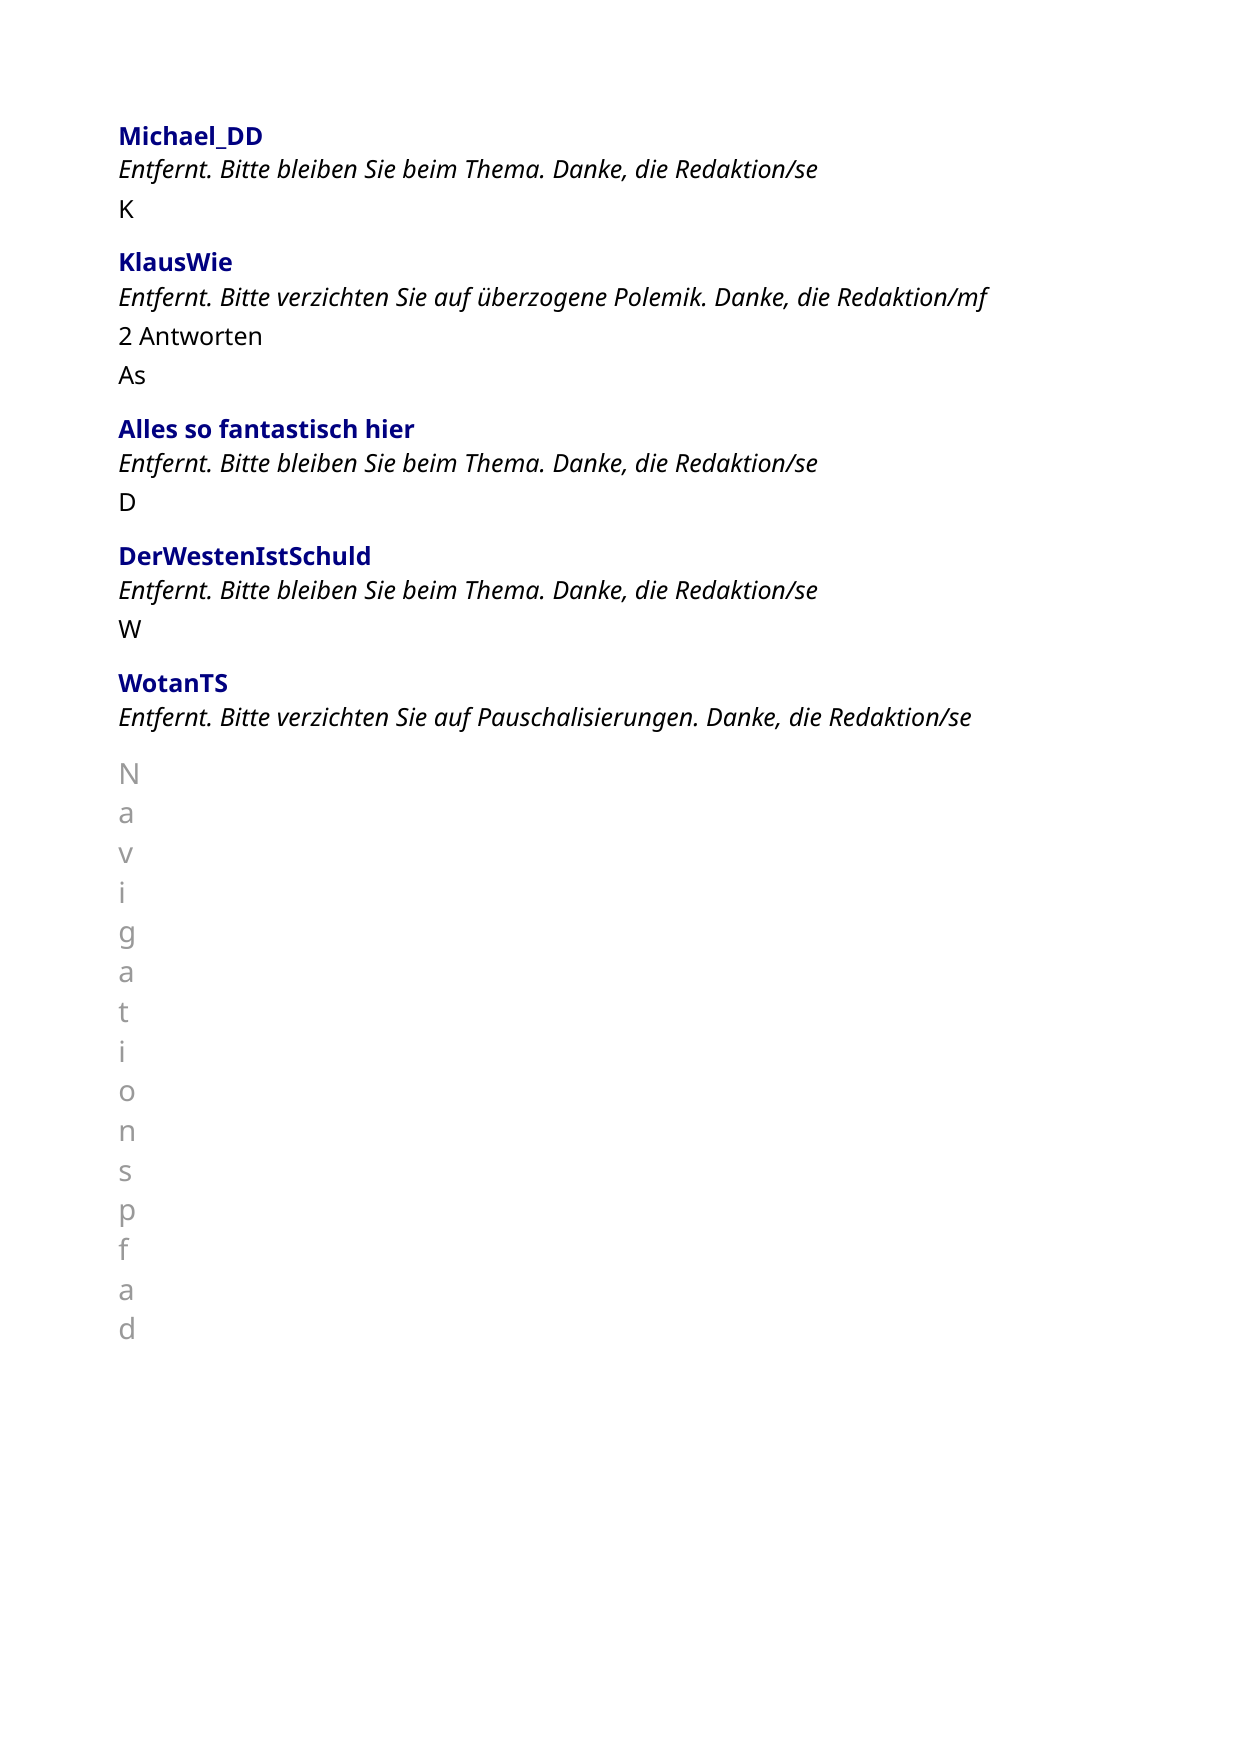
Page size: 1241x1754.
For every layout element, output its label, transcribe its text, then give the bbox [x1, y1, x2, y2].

text Entfernt. Bitte bleiben Sie beim Thema. Danke, die Redaktion/se [118, 572, 1122, 606]
subtitle DerWestenIstSchuld [118, 538, 1122, 572]
text Entfernt. Bitte verzichten Sie auf Pauschalisierungen. Danke, die Redaktion/se [118, 699, 1122, 733]
text Entfernt. Bitte bleiben Sie beim Thema. Danke, die Redaktion/se [118, 152, 1122, 186]
text Entfernt. Bitte bleiben Sie beim Thema. Danke, die Redaktion/se [118, 445, 1122, 479]
subtitle Alles so fantastisch hier [118, 411, 1122, 445]
text W [118, 611, 1122, 646]
text Entfernt. Bitte verzichten Sie auf überzogene Polemik. Danke, die Redaktion/mf [118, 279, 1122, 313]
subtitle WotanTS [118, 665, 1122, 699]
text K [118, 191, 1122, 225]
text D [118, 484, 1122, 518]
text As [118, 357, 1122, 392]
subtitle KlausWie [118, 245, 1122, 279]
text 2 Antworten [118, 318, 1122, 352]
subtitle Michael_DD [118, 118, 1122, 152]
